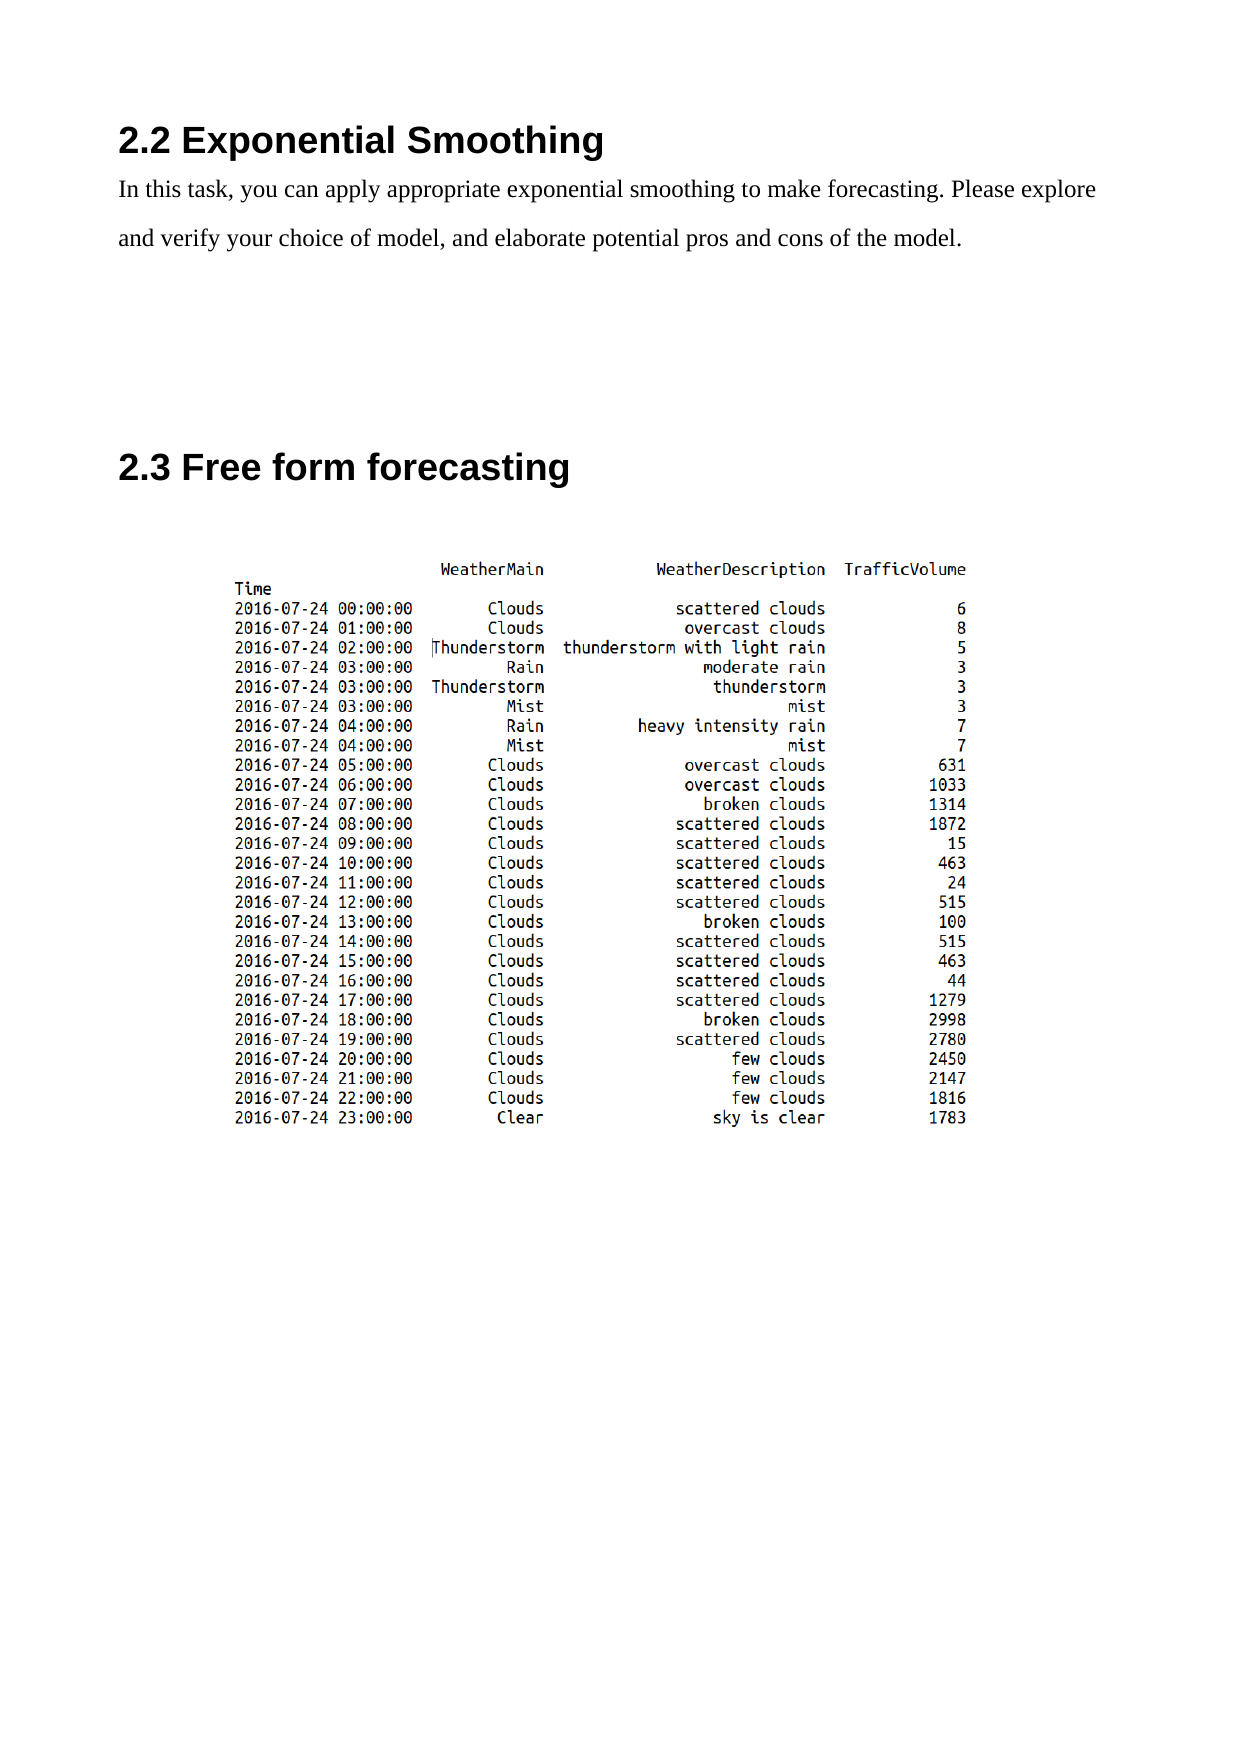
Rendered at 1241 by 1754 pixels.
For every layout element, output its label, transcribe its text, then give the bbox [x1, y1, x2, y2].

text and verify your choice of model, and elaborate potential pros and cons of the model. [118, 223, 1122, 252]
subtitle 2.2 Exponential Smoothing [118, 118, 1122, 162]
picture [231, 549, 1009, 1138]
text In this task, you can apply appropriate exponential smoothing to make forecasting. Please explore [118, 174, 1122, 203]
subtitle 2.3 Free form forecasting [118, 444, 1122, 488]
